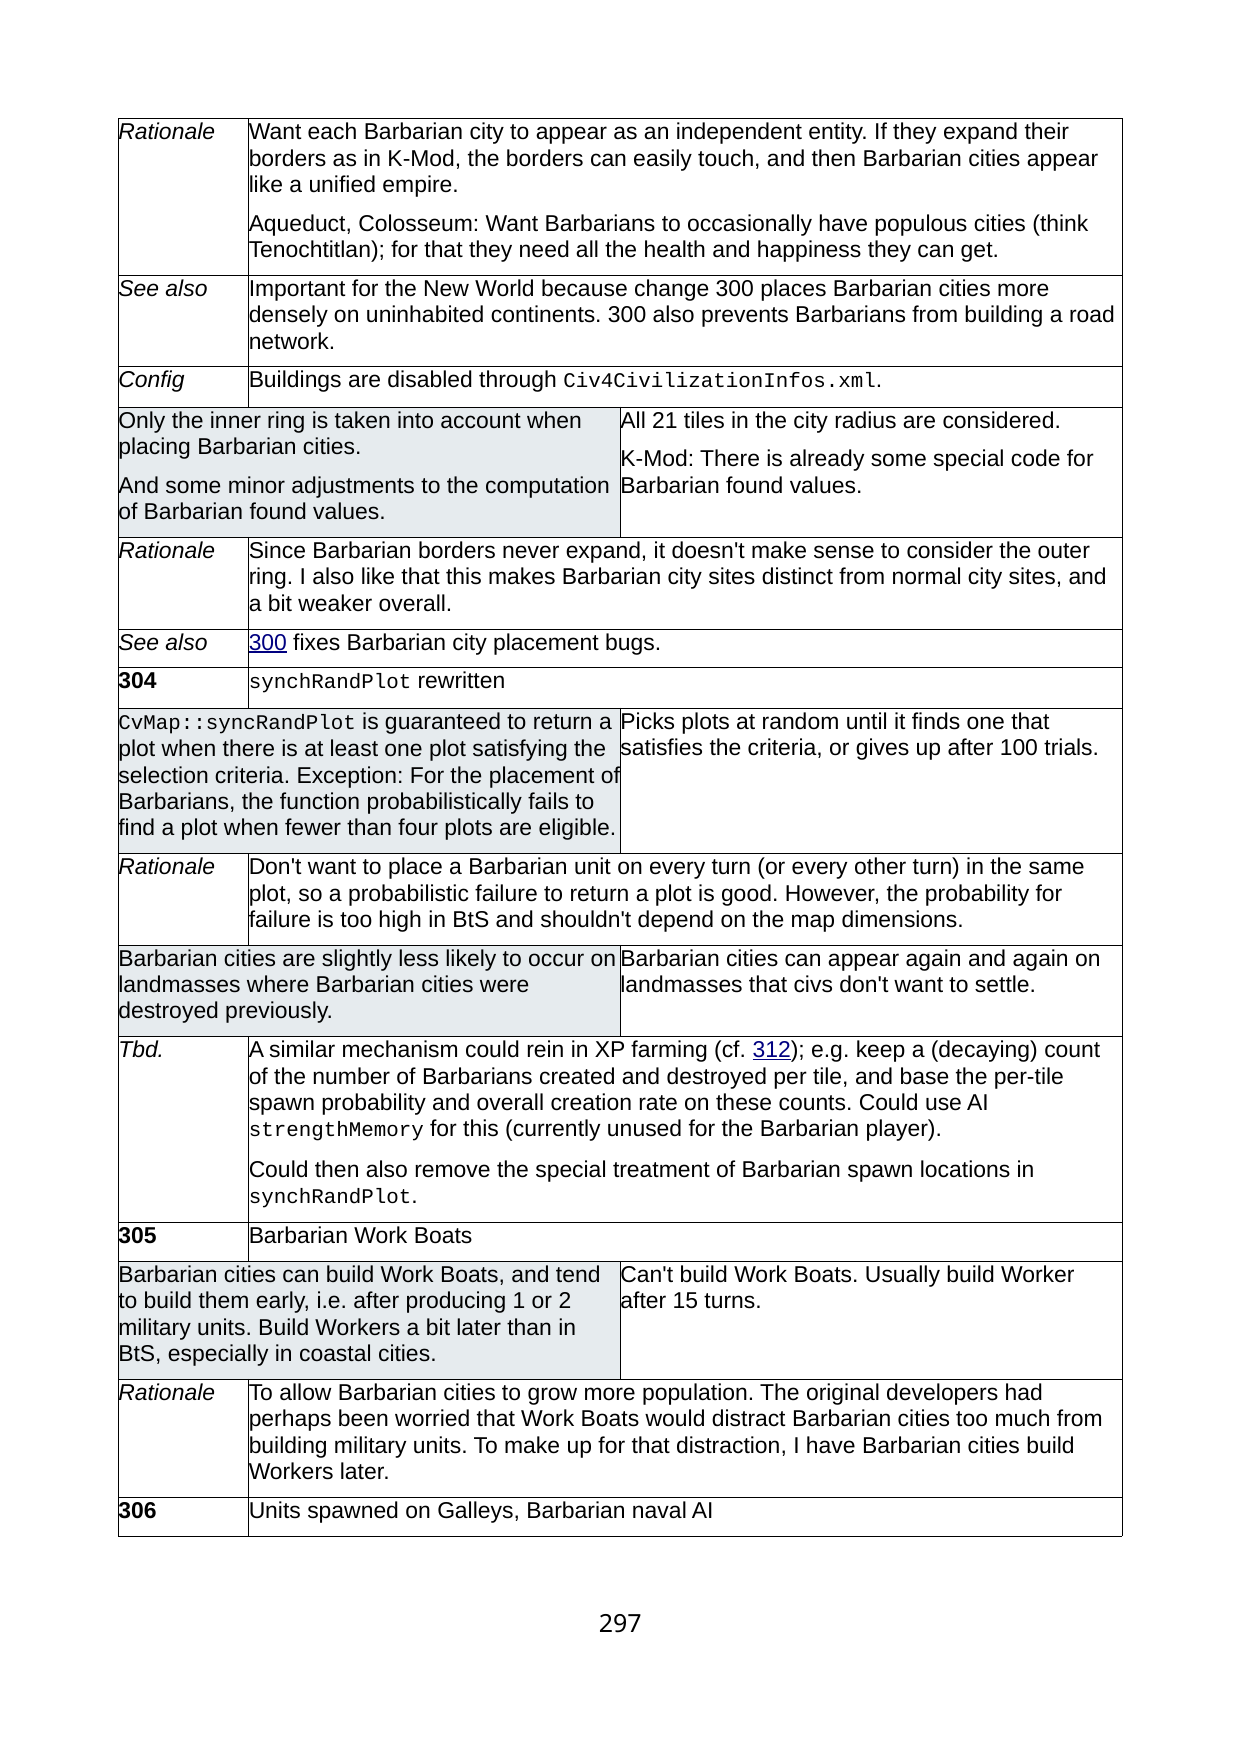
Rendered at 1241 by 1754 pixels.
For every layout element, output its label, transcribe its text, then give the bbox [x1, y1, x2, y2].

table_cell See also [119, 276, 248, 366]
table_cell Barbarian Work Boats [249, 1223, 1122, 1261]
table_cell See also [119, 630, 248, 667]
table_cell Barbarian cities can appear again and again on landmasses that civs don't want to settle. [621, 946, 1122, 1036]
table_cell 304 [119, 668, 248, 707]
table_cell Important for the New World because change 300 places Barbarian cities more densely on uninhabited continents. 300 also prevents Barbarians from building a road network. [249, 276, 1122, 366]
table_cell Barbarian cities are slightly less likely to occur on landmasses where Barbarian cities were destroyed previously. [119, 946, 620, 1036]
table_cell Don't want to place a Barbarian unit on every turn (or every other turn) in the same plot, so a probabilistic failure to return a plot is good. However, the probability for failure is too high in BtS and shouldn't depend on the map dimensions. [249, 854, 1122, 945]
table_cell Units spawned on Galleys, Barbarian naval AI [249, 1498, 1122, 1536]
table_cell synchRandPlot rewritten [249, 668, 1122, 707]
table_cell 305 [119, 1223, 248, 1261]
table_cell Tbd. [119, 1037, 248, 1222]
table_cell Buildings are disabled through Civ4CivilizationInfos.xml. [249, 367, 1122, 407]
table_cell Only the inner ring is taken into account when placing Barbarian cities. And some minor adjustments to the computation of Barbarian found values. [119, 408, 620, 537]
table_cell Rationale [119, 119, 248, 275]
table_cell Want each Barbarian city to appear as an independent entity. If they expand their borders as in K-Mod, the borders can easily touch, and then Barbarian cities appear like a unified empire. Aqueduct, Colosseum: Want Barbarians to occasionally have populous cities (think Tenochtitlan); for that they need all the health and happiness they can get. [249, 119, 1122, 275]
table_cell 300 fixes Barbarian city placement bugs. [249, 630, 1122, 667]
table_cell 306 [119, 1498, 248, 1536]
table_cell CvMap::syncRandPlot is guaranteed to return a plot when there is at least one plot satisfying the selection criteria. Exception: For the placement of Barbarians, the function probabilistically fails to find a plot when fewer than four plots are eligible. [119, 709, 620, 853]
table_cell Since Barbarian borders never expand, it doesn't make sense to consider the outer ring. I also like that this makes Barbarian city sites distinct from normal city sites, and a bit weaker overall. [249, 538, 1122, 628]
table_cell All 21 tiles in the city radius are considered. K-Mod: There is already some special code for Barbarian found values. [621, 408, 1122, 537]
table_cell A similar mechanism could rein in XP farming (cf. 312); e.g. keep a (decaying) count of the number of Barbarians created and destroyed per tile, and base the per-tile spawn probability and overall creation rate on these counts. Could use AI strengthMemory for this (currently unused for the Barbarian player). Could then also remove the special treatment of Barbarian spawn locations in synchRandPlot. [249, 1037, 1122, 1222]
table_cell Rationale [119, 538, 248, 628]
table_cell Config [119, 367, 248, 407]
table_cell Picks plots at random until it finds one that satisfies the criteria, or gives up after 100 trials. [621, 709, 1122, 853]
table_cell Can't build Work Boats. Usually build Worker after 15 turns. [621, 1262, 1122, 1379]
table_cell Rationale [119, 854, 248, 945]
table_cell To allow Barbarian cities to grow more population. The original developers had perhaps been worried that Work Boats would distract Barbarian cities too much from building military units. To make up for that distraction, I have Barbarian cities build Workers later. [249, 1380, 1122, 1497]
table_cell Rationale [119, 1380, 248, 1497]
table_cell Barbarian cities can build Work Boats, and tend to build them early, i.e. after producing 1 or 2 military units. Build Workers a bit later than in BtS, especially in coastal cities. [119, 1262, 620, 1379]
